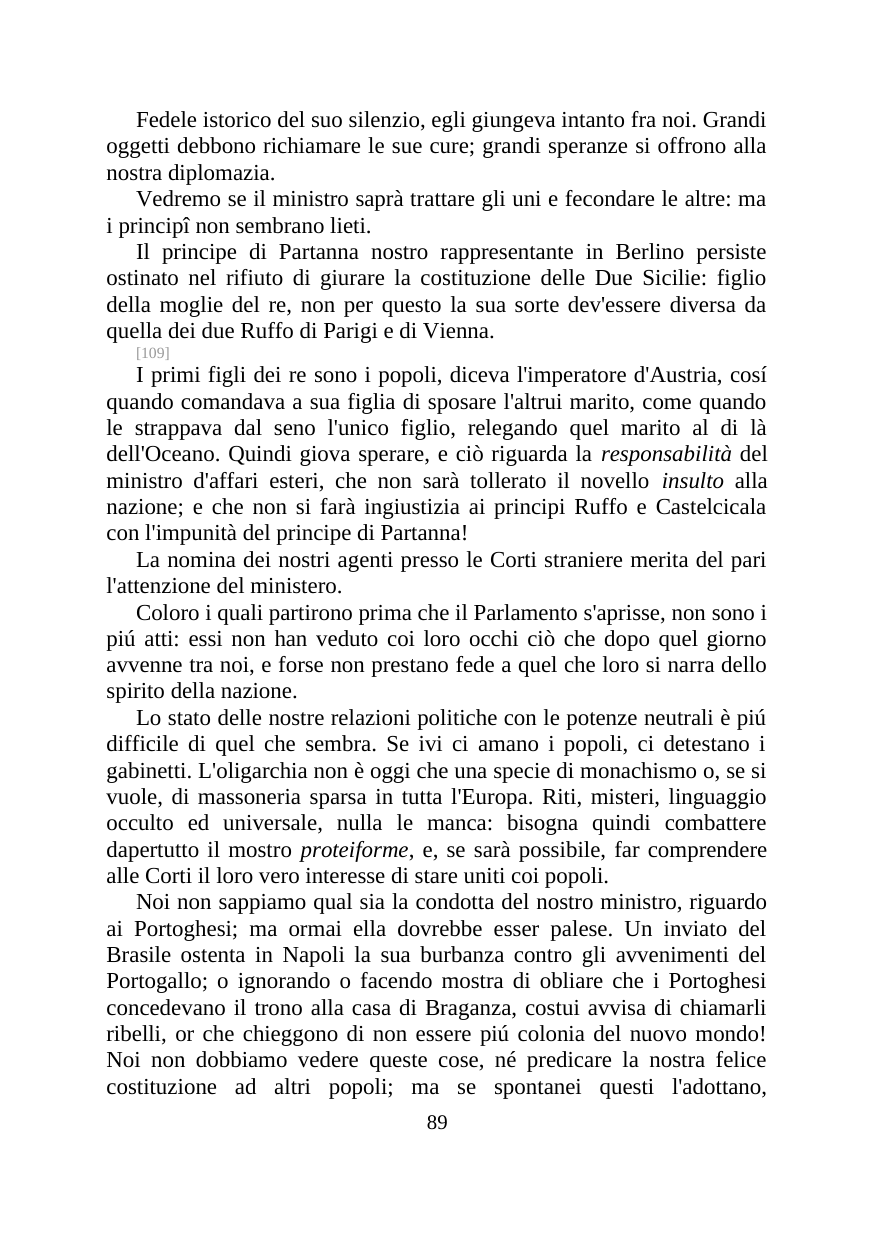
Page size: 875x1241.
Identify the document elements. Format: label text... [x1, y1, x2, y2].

text Il principe di Partanna nostro rappresentante in Berlino persiste ostinato nel rifiuto di giurare la costituzione delle Due Sicilie: figlio della moglie del re, non per questo la sua sorte dev'essere diversa da quella dei due Ruffo di Parigi e di Vienna. [106, 238, 768, 343]
text Coloro i quali partirono prima che il Parlamento s'aprisse, non sono i piú atti: essi non han veduto coi loro occhi ciò che dopo quel giorno avvenne tra noi, e forse non prestano fede a quel che loro si narra dello spirito della nazione. [106, 598, 768, 704]
text I primi figli dei re sono i popoli, diceva l'imperatore d'Austria, cosí quando comandava a sua figlia di sposare l'altrui marito, come quando le strappava dal seno l'unico figlio, relegando quel marito al di là dell'Oceano. Quindi giova sperare, e ciò riguarda la responsabilità del ministro d'affari esteri, che non sarà tollerato il novello insulto alla nazione; e che non si farà ingiustizia ai principi Ruffo e Castelcicala con l'impunità del principe di Partanna! [106, 361, 768, 546]
text Vedremo se il ministro saprà trattare gli uni e fecondare le altre: ma i principî non sembrano lieti. [106, 185, 768, 238]
text [109] [106, 343, 768, 361]
text Fedele istorico del suo silenzio, egli giungeva intanto fra noi. Grandi oggetti debbono richiamare le sue cure; grandi speranze si offrono alla nostra diplomazia. [106, 106, 768, 185]
text La nomina dei nostri agenti presso le Corti straniere merita del pari l'attenzione del ministero. [106, 546, 768, 598]
text Noi non sappiamo qual sia la condotta del nostro ministro, riguardo ai Portoghesi; ma ormai ella dovrebbe esser palese. Un inviato del Brasile ostenta in Napoli la sua burbanza contro gli avvenimenti del Portogallo; o ignorando o facendo mostra di obliare che i Portoghesi concedevano il trono alla casa di Braganza, costui avvisa di chiamarli ribelli, or che chieggono di non essere piú colonia del nuovo mondo! Noi non dobbiamo vedere queste cose, né predicare la nostra felice costituzione ad altri popoli; ma se spontanei questi l'adottano, [106, 888, 768, 1099]
text Lo stato delle nostre relazioni politiche con le potenze neutrali è piú difficile di quel che sembra. Se ivi ci amano i popoli, ci detestano i gabinetti. L'oligarchia non è oggi che una specie di monachismo o, se si vuole, di massoneria sparsa in tutta l'Europa. Riti, misteri, linguaggio occulto ed universale, nulla le manca: bisogna quindi combattere dapertutto il mostro proteiforme, e, se sarà possibile, far comprendere alle Corti il loro vero interesse di stare uniti coi popoli. [106, 704, 768, 888]
